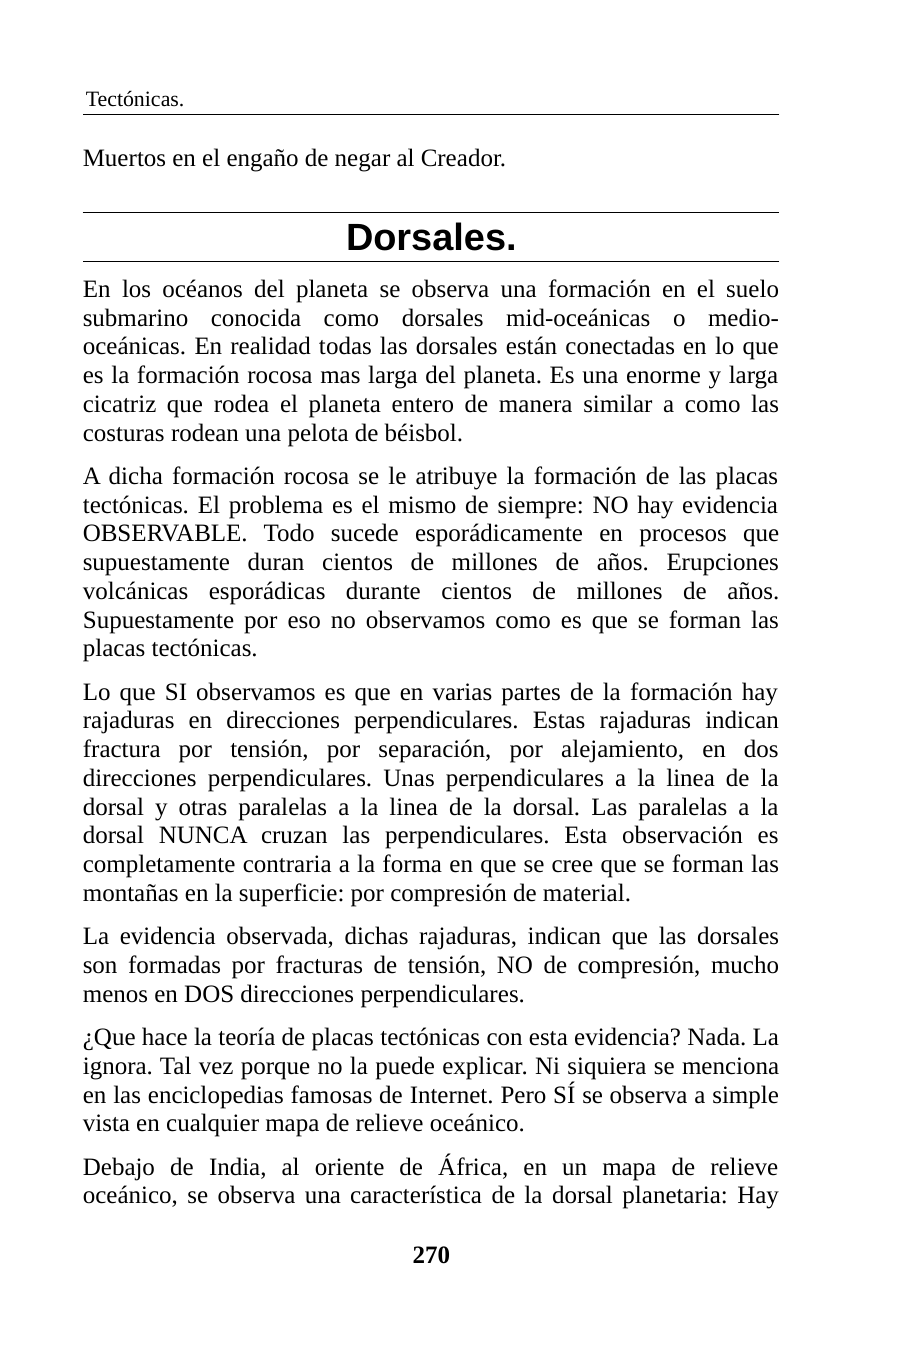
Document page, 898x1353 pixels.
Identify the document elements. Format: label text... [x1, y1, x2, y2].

text ¿Que hace la teoría de placas tectónicas con esta evidencia? Nada. La ignora. Tal vez porque no la puede explicar. Ni siquiera se menciona en las enciclopedias famosas de Internet. Pero SÍ se observa a simple vista en cualquier mapa de relieve oceánico. [83, 1022, 779, 1137]
text Muertos en el engaño de negar al Creador. [83, 143, 779, 172]
text La evidencia observada, dichas rajaduras, indican que las dorsales son formadas por fracturas de tensión, NO de compresión, mucho menos en DOS direcciones perpendiculares. [83, 921, 779, 1008]
text En los océanos del planeta se observa una formación en el suelo submarino conocida como dorsales mid-oceánicas o medio-oceánicas. En realidad todas las dorsales están conectadas en lo que es la formación rocosa mas larga del planeta. Es una enorme y larga cicatriz que rodea el planeta entero de manera similar a como las costuras rodean una pelota de béisbol. [83, 274, 779, 446]
text Lo que SI observamos es que en varias partes de la formación hay rajaduras en direcciones perpendiculares. Estas rajaduras indican fractura por tensión, por separación, por alejamiento, en dos direcciones perpendiculares. Unas perpendiculares a la linea de la dorsal y otras paralelas a la linea de la dorsal. Las paralelas a la dorsal NUNCA cruzan las perpendiculares. Esta observación es completamente contraria a la forma en que se cree que se forman las montañas en la superficie: por compresión de material. [83, 677, 779, 907]
text Debajo de India, al oriente de África, en un mapa de relieve oceánico, se observa una característica de la dorsal planetaria: Hay [83, 1152, 779, 1209]
text A dicha formación rocosa se le atribuye la formación de las placas tectónicas. El problema es el mismo de siempre: NO hay evidencia OBSERVABLE. Todo sucede esporádicamente en procesos que supuestamente duran cientos de millones de años. Erupciones volcánicas esporádicas durante cientos de millones de años. Supuestamente por eso no observamos como es que se forman las placas tectónicas. [83, 461, 779, 662]
subtitle Dorsales. [83, 213, 779, 261]
